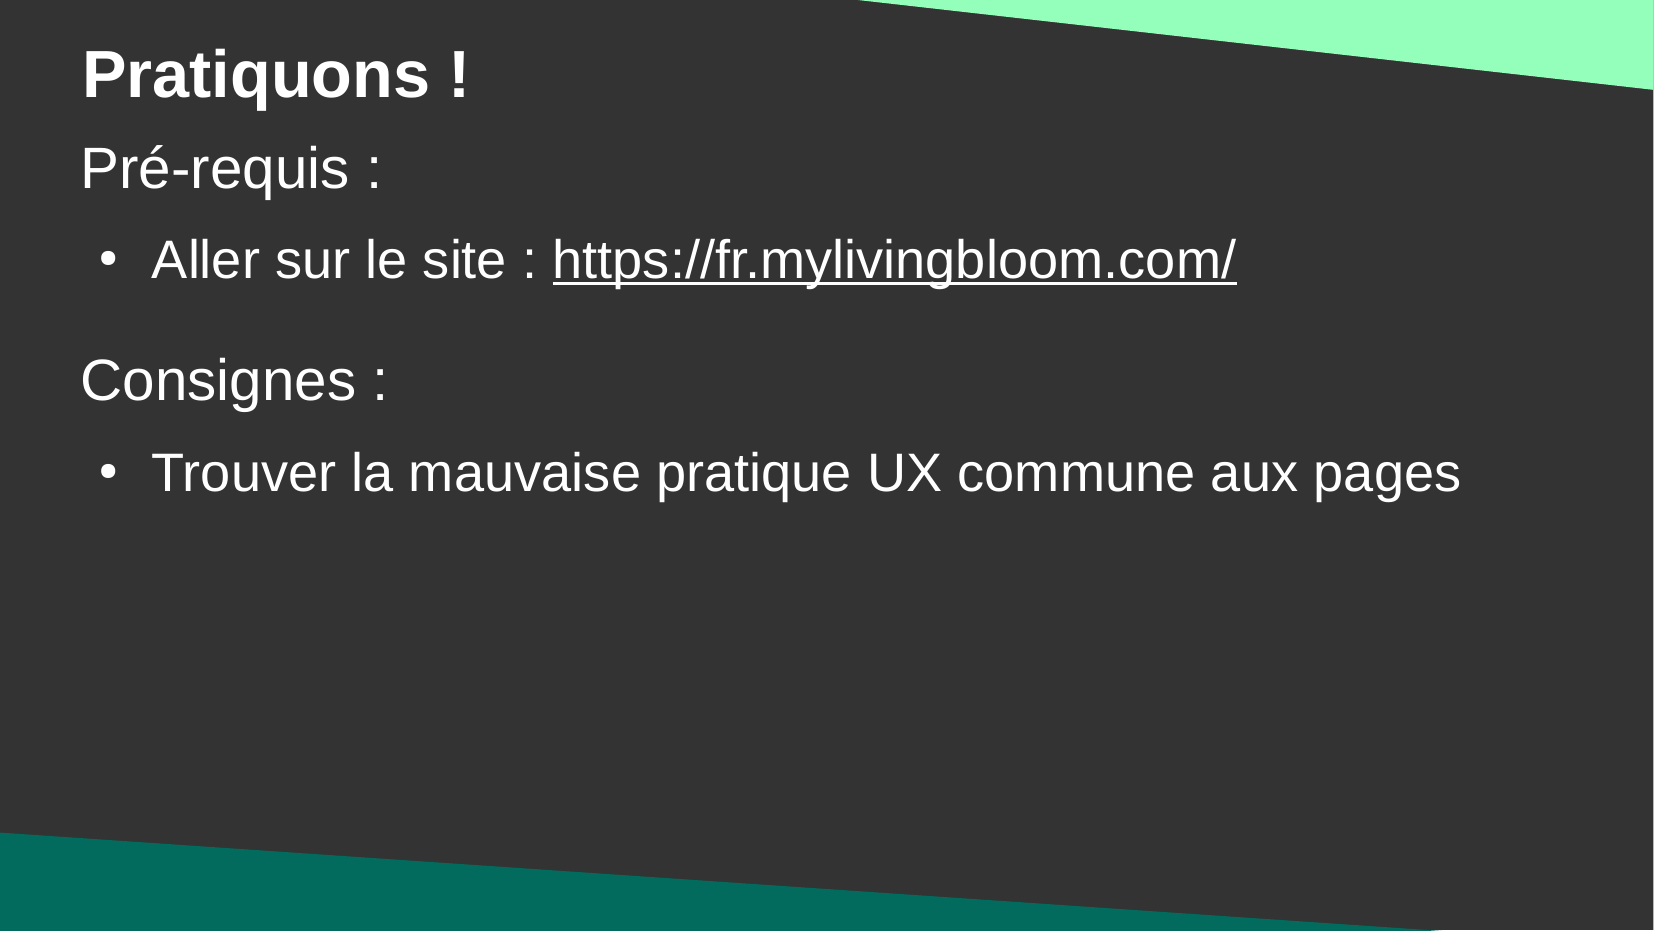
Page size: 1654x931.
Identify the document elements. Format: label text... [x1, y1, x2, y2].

list Pré-requis : Aller sur le site : https://fr.mylivingbloom.com/ [80, 135, 1620, 308]
title Pratiquons ! [82, 37, 1571, 114]
text_box [857, 0, 1654, 90]
list Consignes : Trouver la mauvaise pratique UX commune aux pages [80, 348, 1620, 508]
